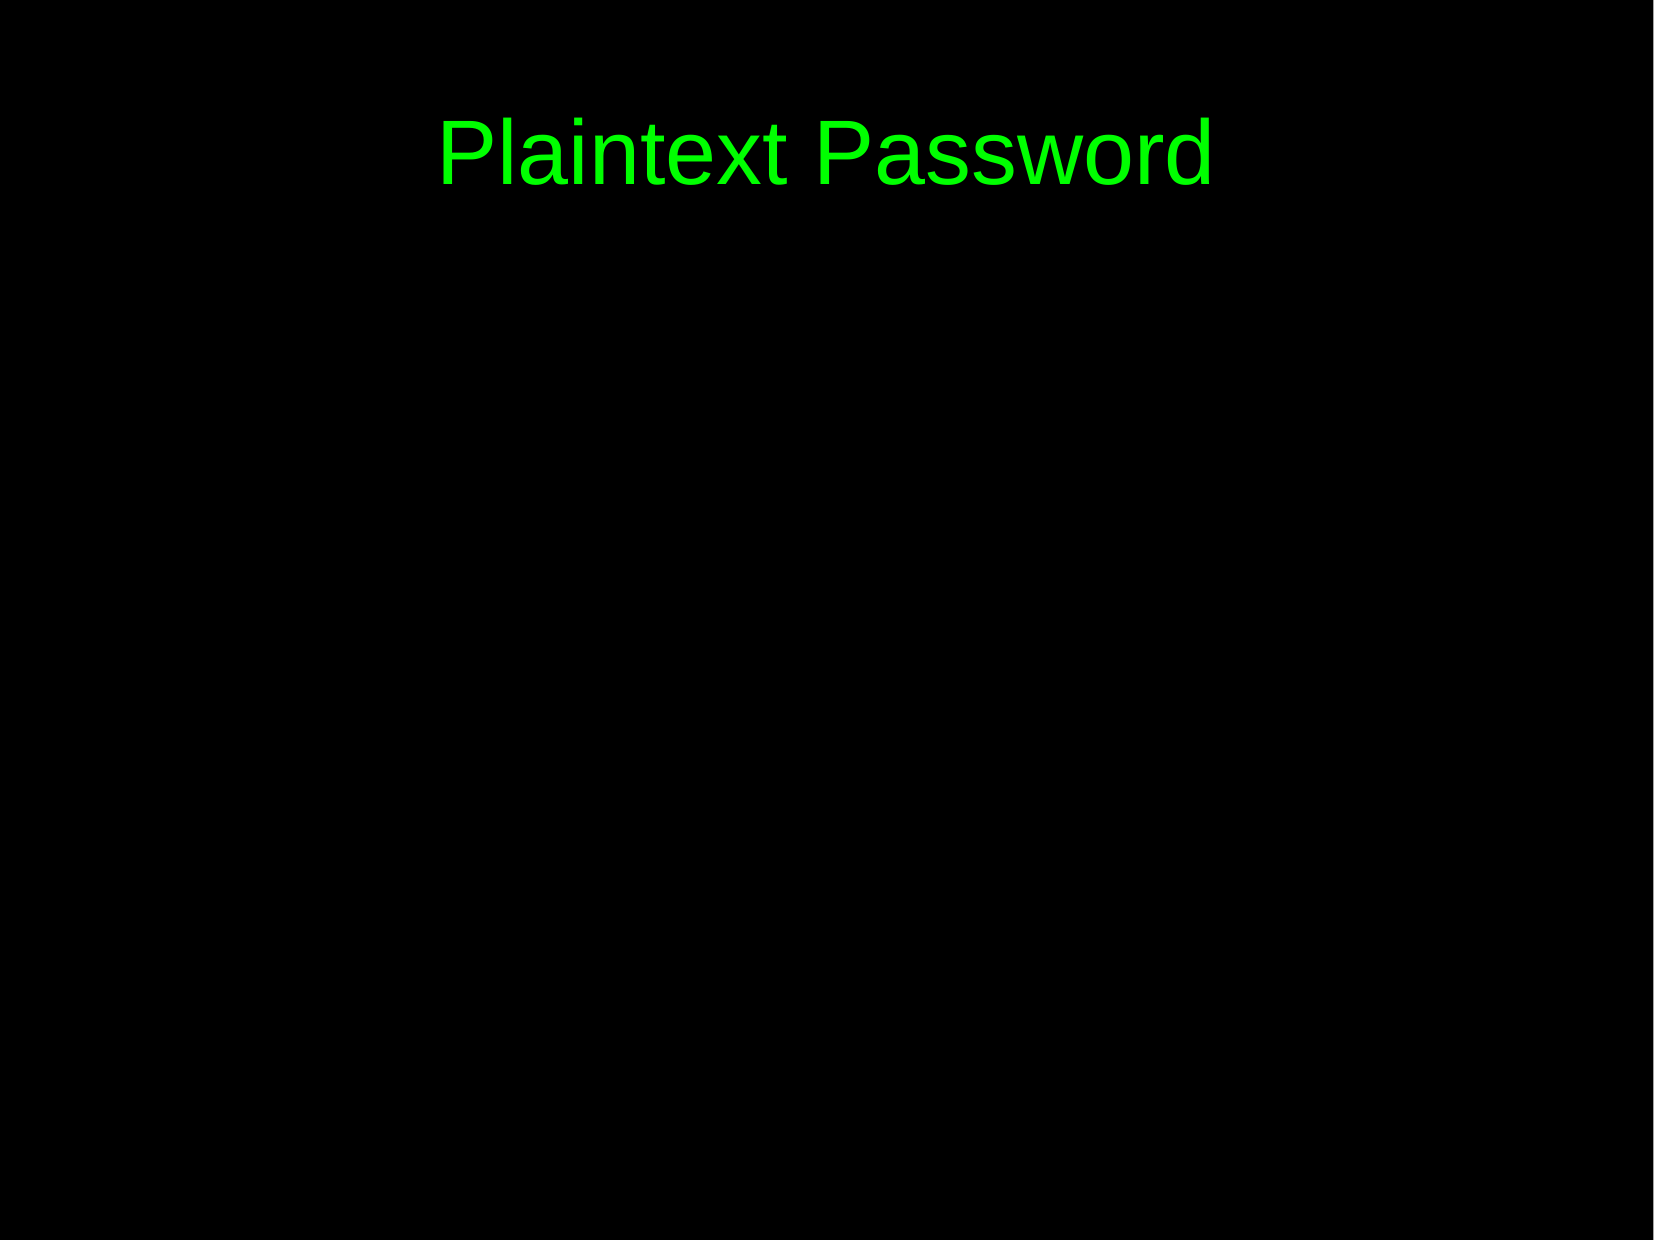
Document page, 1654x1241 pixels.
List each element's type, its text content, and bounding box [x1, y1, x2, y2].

title Plaintext Password [82, 49, 1571, 257]
